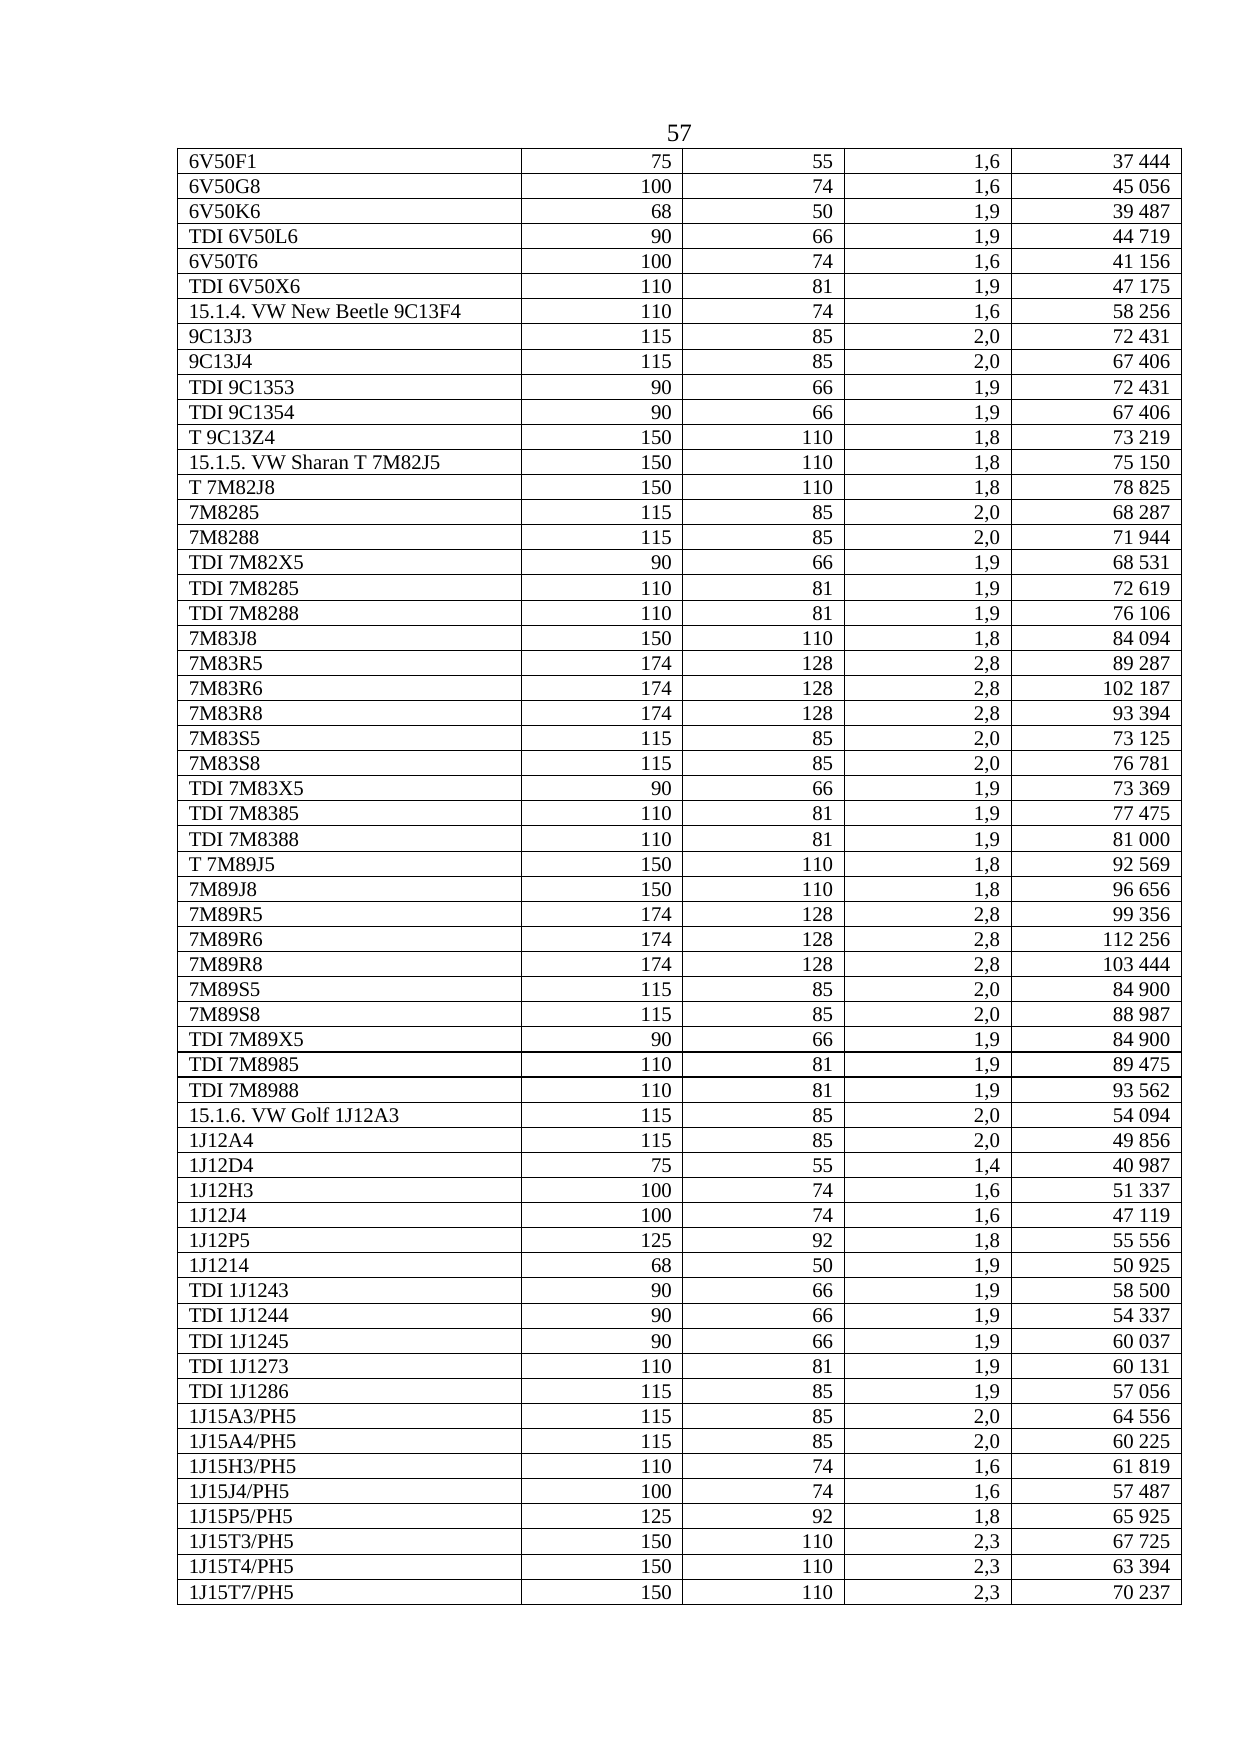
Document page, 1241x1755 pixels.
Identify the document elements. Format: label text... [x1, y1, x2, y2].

table_cell 15.1.4. VW New Beetle 9C13F4 [178, 299, 521, 323]
table_cell 2,8 [845, 927, 1011, 951]
table_cell 1J12A4 [178, 1128, 521, 1152]
table_cell 174 [522, 676, 682, 700]
table_cell 92 569 [1012, 852, 1181, 876]
table_cell 90 [522, 1027, 682, 1051]
table_cell 61 819 [1012, 1454, 1181, 1478]
table_cell 84 094 [1012, 626, 1181, 650]
table_cell 150 [522, 877, 682, 901]
table_cell 60 131 [1012, 1354, 1181, 1378]
table_cell 110 [522, 274, 682, 298]
table_cell 7M83R5 [178, 651, 521, 675]
table_cell TDI 7M8285 [178, 575, 521, 599]
table_cell 2,8 [845, 902, 1011, 926]
table_cell 6V50G8 [178, 174, 521, 198]
table_cell 90 [522, 1304, 682, 1327]
table_cell 75 [522, 1153, 682, 1177]
table_cell T 9C13Z4 [178, 425, 521, 449]
table_cell 7M89S8 [178, 1002, 521, 1026]
table_cell 115 [522, 1429, 682, 1453]
table_cell 66 [683, 1027, 844, 1051]
table_cell 2,0 [845, 1103, 1011, 1127]
table_cell 90 [522, 1278, 682, 1302]
table_cell 6V50T6 [178, 249, 521, 273]
table_cell 115 [522, 1002, 682, 1026]
table_cell 1,9 [845, 1329, 1011, 1353]
table_cell 110 [683, 425, 844, 449]
table_cell 44 719 [1012, 224, 1181, 248]
table_cell 66 [683, 1304, 844, 1327]
table_cell 115 [522, 500, 682, 524]
table_cell 68 531 [1012, 550, 1181, 574]
table_cell 1,9 [845, 1027, 1011, 1051]
table_cell 1,9 [845, 274, 1011, 298]
table_cell 89 287 [1012, 651, 1181, 675]
table_cell 174 [522, 701, 682, 725]
table_cell 1,6 [845, 1178, 1011, 1202]
table_cell 39 487 [1012, 199, 1181, 223]
table_cell 6V50F1 [178, 149, 521, 173]
table_cell 47 175 [1012, 274, 1181, 298]
table_cell 2,0 [845, 751, 1011, 775]
table_cell 45 056 [1012, 174, 1181, 198]
table_cell TDI 7M8388 [178, 826, 521, 851]
table_cell 128 [683, 676, 844, 700]
table_cell 7M83J8 [178, 626, 521, 650]
table_cell 110 [522, 299, 682, 323]
table_cell TDI 7M89X5 [178, 1027, 521, 1051]
table_cell 2,3 [845, 1555, 1011, 1578]
table_cell 67 725 [1012, 1529, 1181, 1553]
table_cell 1,9 [845, 1304, 1011, 1327]
table_cell 85 [683, 1404, 844, 1428]
table_cell 115 [522, 1128, 682, 1152]
table_cell 115 [522, 350, 682, 373]
table_cell 75 150 [1012, 450, 1181, 474]
table_cell 115 [522, 726, 682, 750]
table_cell 2,0 [845, 1404, 1011, 1428]
table_cell 58 256 [1012, 299, 1181, 323]
table_cell 57 487 [1012, 1479, 1181, 1503]
table_cell 1,9 [845, 375, 1011, 399]
table_cell 66 [683, 400, 844, 424]
table_cell 1,8 [845, 450, 1011, 474]
table_cell 81 [683, 1354, 844, 1378]
table_cell 110 [522, 1454, 682, 1478]
table_cell 67 406 [1012, 400, 1181, 424]
table_cell 2,0 [845, 1128, 1011, 1152]
table_cell 174 [522, 651, 682, 675]
table_cell 37 444 [1012, 149, 1181, 173]
table_cell 110 [522, 601, 682, 624]
table_cell 1,6 [845, 174, 1011, 198]
table_cell 110 [683, 877, 844, 901]
table_cell 7M89R6 [178, 927, 521, 951]
table_cell 128 [683, 952, 844, 976]
table_cell 92 [683, 1228, 844, 1252]
table_cell 85 [683, 350, 844, 373]
table_cell T 7M89J5 [178, 852, 521, 876]
table_cell 81 [683, 801, 844, 825]
table_cell 57 056 [1012, 1379, 1181, 1403]
table_cell TDI 7M8385 [178, 801, 521, 825]
table_cell 1,8 [845, 852, 1011, 876]
table_cell 7M8288 [178, 525, 521, 549]
table_cell 2,0 [845, 726, 1011, 750]
table_cell 7M89R8 [178, 952, 521, 976]
table_cell 9C13J4 [178, 350, 521, 373]
table_cell 90 [522, 224, 682, 248]
table_cell 1,9 [845, 575, 1011, 599]
table_cell 1,6 [845, 1203, 1011, 1227]
table_cell 72 431 [1012, 375, 1181, 399]
table_cell 2,0 [845, 977, 1011, 1001]
table_cell 74 [683, 1203, 844, 1227]
table_cell 66 [683, 776, 844, 800]
table_cell 75 [522, 149, 682, 173]
table_cell 90 [522, 375, 682, 399]
table_cell 1,6 [845, 1454, 1011, 1478]
table_cell 1,4 [845, 1153, 1011, 1177]
table_cell TDI 9C1353 [178, 375, 521, 399]
table_cell 125 [522, 1504, 682, 1528]
table_cell 85 [683, 1103, 844, 1127]
table_cell 2,8 [845, 701, 1011, 725]
table_cell 115 [522, 977, 682, 1001]
table_cell 81 000 [1012, 826, 1181, 851]
table_cell 7M89S5 [178, 977, 521, 1001]
table_cell 110 [522, 575, 682, 599]
table_cell 73 369 [1012, 776, 1181, 800]
table_cell 7M8285 [178, 500, 521, 524]
table_cell 1,9 [845, 550, 1011, 574]
table_cell TDI 1J1245 [178, 1329, 521, 1353]
table_cell 66 [683, 550, 844, 574]
table_cell 66 [683, 1329, 844, 1353]
table_cell 76 106 [1012, 601, 1181, 624]
table_cell 115 [522, 324, 682, 348]
table_cell 55 [683, 149, 844, 173]
table_cell 174 [522, 952, 682, 976]
table_cell 60 037 [1012, 1329, 1181, 1353]
table_cell 2,0 [845, 350, 1011, 373]
table_cell 85 [683, 1429, 844, 1453]
table_cell 7M83R8 [178, 701, 521, 725]
table_cell 100 [522, 249, 682, 273]
table_cell 1J15T4/PH5 [178, 1555, 521, 1578]
table_cell 72 619 [1012, 575, 1181, 599]
table_cell 85 [683, 525, 844, 549]
table_cell TDI 7M83X5 [178, 776, 521, 800]
table_cell 90 [522, 1329, 682, 1353]
table_cell TDI 6V50X6 [178, 274, 521, 298]
table_cell 174 [522, 902, 682, 926]
table_cell 100 [522, 1203, 682, 1227]
table_cell 100 [522, 1178, 682, 1202]
table_cell 1,8 [845, 626, 1011, 650]
table_cell 74 [683, 1454, 844, 1478]
table_cell 73 219 [1012, 425, 1181, 449]
table_cell TDI 7M82X5 [178, 550, 521, 574]
table_cell 85 [683, 751, 844, 775]
table_cell TDI 9C1354 [178, 400, 521, 424]
table_cell 6V50K6 [178, 199, 521, 223]
table_cell 1,9 [845, 1354, 1011, 1378]
table_cell 2,8 [845, 676, 1011, 700]
table_cell TDI 7M8985 [178, 1053, 521, 1076]
table_cell 174 [522, 927, 682, 951]
table_cell 115 [522, 1379, 682, 1403]
table_cell TDI 6V50L6 [178, 224, 521, 248]
table_cell 90 [522, 776, 682, 800]
table_cell 150 [522, 425, 682, 449]
table_cell TDI 1J1273 [178, 1354, 521, 1378]
table_cell 102 187 [1012, 676, 1181, 700]
table_cell 54 094 [1012, 1103, 1181, 1127]
table_cell 78 825 [1012, 475, 1181, 499]
table_cell 150 [522, 1580, 682, 1604]
table_cell 100 [522, 174, 682, 198]
table_cell 1J12H3 [178, 1178, 521, 1202]
table_cell 150 [522, 1529, 682, 1553]
table_cell 85 [683, 1002, 844, 1026]
table_cell 2,0 [845, 500, 1011, 524]
table_cell 1,8 [845, 877, 1011, 901]
table_cell 125 [522, 1228, 682, 1252]
table_cell 63 394 [1012, 1555, 1181, 1578]
table_cell 68 [522, 1253, 682, 1277]
table_cell 128 [683, 651, 844, 675]
table_cell 110 [522, 1354, 682, 1378]
table_cell 41 156 [1012, 249, 1181, 273]
table_cell 93 562 [1012, 1078, 1181, 1102]
table_cell 81 [683, 1053, 844, 1076]
table_cell 1,9 [845, 199, 1011, 223]
table_cell 1,9 [845, 1253, 1011, 1277]
table_cell 85 [683, 726, 844, 750]
table_cell 47 119 [1012, 1203, 1181, 1227]
table_cell 1,9 [845, 400, 1011, 424]
table_cell 1J12D4 [178, 1153, 521, 1177]
table_cell 96 656 [1012, 877, 1181, 901]
table_cell 110 [683, 1555, 844, 1578]
table_cell 64 556 [1012, 1404, 1181, 1428]
table_cell 50 925 [1012, 1253, 1181, 1277]
table_cell 110 [683, 1529, 844, 1553]
table_cell 65 925 [1012, 1504, 1181, 1528]
table_cell 90 [522, 550, 682, 574]
table_cell 100 [522, 1479, 682, 1503]
table_cell 1J15T3/PH5 [178, 1529, 521, 1553]
table_cell 7M83R6 [178, 676, 521, 700]
table_cell TDI 1J1243 [178, 1278, 521, 1302]
table_cell 1J15A4/PH5 [178, 1429, 521, 1453]
table_cell 74 [683, 299, 844, 323]
table_cell 128 [683, 902, 844, 926]
table_cell 1,9 [845, 776, 1011, 800]
table_cell 55 [683, 1153, 844, 1177]
table_cell 66 [683, 1278, 844, 1302]
table_cell 7M89J8 [178, 877, 521, 901]
table_cell 74 [683, 174, 844, 198]
table_cell 92 [683, 1504, 844, 1528]
table_cell 1J15J4/PH5 [178, 1479, 521, 1503]
table_cell 85 [683, 324, 844, 348]
table_cell 128 [683, 701, 844, 725]
table_cell 110 [683, 475, 844, 499]
table_cell 60 225 [1012, 1429, 1181, 1453]
table_cell 55 556 [1012, 1228, 1181, 1252]
table_cell 58 500 [1012, 1278, 1181, 1302]
table_cell 7M83S8 [178, 751, 521, 775]
table_cell 115 [522, 1404, 682, 1428]
table_cell 68 [522, 199, 682, 223]
table_cell 110 [522, 1053, 682, 1076]
table_cell 110 [683, 626, 844, 650]
table_cell 74 [683, 1178, 844, 1202]
table_cell 1,8 [845, 425, 1011, 449]
table_cell 85 [683, 977, 844, 1001]
table_cell 1,6 [845, 1479, 1011, 1503]
table_cell 1,9 [845, 1379, 1011, 1403]
table_cell 81 [683, 601, 844, 624]
table_cell 77 475 [1012, 801, 1181, 825]
table_cell 1,8 [845, 1504, 1011, 1528]
table_cell 81 [683, 575, 844, 599]
table_cell 7M83S5 [178, 726, 521, 750]
table_cell 85 [683, 1379, 844, 1403]
table_cell 150 [522, 450, 682, 474]
table_cell 1J15H3/PH5 [178, 1454, 521, 1478]
table_cell 15.1.5. VW Sharan T 7M82J5 [178, 450, 521, 474]
table_cell 85 [683, 500, 844, 524]
table_cell 1,9 [845, 1078, 1011, 1102]
table_cell 99 356 [1012, 902, 1181, 926]
table_cell 51 337 [1012, 1178, 1181, 1202]
table_cell 81 [683, 274, 844, 298]
table_cell 50 [683, 199, 844, 223]
table_cell 66 [683, 224, 844, 248]
table_cell 2,3 [845, 1529, 1011, 1553]
table_cell 90 [522, 400, 682, 424]
table_cell 1,9 [845, 224, 1011, 248]
table_cell 2,0 [845, 1429, 1011, 1453]
table_cell 150 [522, 852, 682, 876]
table_cell 85 [683, 1128, 844, 1152]
table_cell 110 [683, 450, 844, 474]
table_cell 1,8 [845, 475, 1011, 499]
table_cell 50 [683, 1253, 844, 1277]
table_cell 1,9 [845, 1278, 1011, 1302]
table_cell 49 856 [1012, 1128, 1181, 1152]
table_cell 1J12J4 [178, 1203, 521, 1227]
table_cell 1,9 [845, 601, 1011, 624]
table_cell 2,8 [845, 651, 1011, 675]
table_cell 2,0 [845, 1002, 1011, 1026]
table_cell 74 [683, 1479, 844, 1503]
table_cell 88 987 [1012, 1002, 1181, 1026]
table_cell TDI 7M8288 [178, 601, 521, 624]
table_cell 9C13J3 [178, 324, 521, 348]
table_cell 112 256 [1012, 927, 1181, 951]
table_cell 84 900 [1012, 1027, 1181, 1051]
table_cell 40 987 [1012, 1153, 1181, 1177]
table_cell 66 [683, 375, 844, 399]
table_cell TDI 1J1286 [178, 1379, 521, 1403]
table_cell 110 [522, 826, 682, 851]
table_cell 1,8 [845, 1228, 1011, 1252]
table_cell 110 [522, 1078, 682, 1102]
table_cell 115 [522, 751, 682, 775]
table_cell 71 944 [1012, 525, 1181, 549]
table_cell 150 [522, 1555, 682, 1578]
table_cell 89 475 [1012, 1053, 1181, 1076]
table_cell 15.1.6. VW Golf 1J12A3 [178, 1103, 521, 1127]
table_cell 2,0 [845, 324, 1011, 348]
table_cell 2,3 [845, 1580, 1011, 1604]
table_cell TDI 1J1244 [178, 1304, 521, 1327]
table_cell 1,6 [845, 149, 1011, 173]
table_cell 2,8 [845, 952, 1011, 976]
table_cell 1,9 [845, 1053, 1011, 1076]
table_cell 128 [683, 927, 844, 951]
table_cell 70 237 [1012, 1580, 1181, 1604]
table_cell 7M89R5 [178, 902, 521, 926]
table_cell 1J1214 [178, 1253, 521, 1277]
table_cell 76 781 [1012, 751, 1181, 775]
table_cell 110 [522, 801, 682, 825]
table_cell 1,9 [845, 801, 1011, 825]
table_cell 73 125 [1012, 726, 1181, 750]
table_cell 1J15A3/PH5 [178, 1404, 521, 1428]
table_cell 81 [683, 1078, 844, 1102]
table_cell 74 [683, 249, 844, 273]
table_cell 103 444 [1012, 952, 1181, 976]
table_cell 67 406 [1012, 350, 1181, 373]
table_cell 115 [522, 1103, 682, 1127]
table_cell 110 [683, 1580, 844, 1604]
table_cell TDI 7M8988 [178, 1078, 521, 1102]
table_cell 115 [522, 525, 682, 549]
table_cell 1,9 [845, 826, 1011, 851]
table_cell 150 [522, 475, 682, 499]
table_cell 72 431 [1012, 324, 1181, 348]
table_cell 1J15T7/PH5 [178, 1580, 521, 1604]
table_cell T 7M82J8 [178, 475, 521, 499]
table_cell 81 [683, 826, 844, 851]
table_cell 150 [522, 626, 682, 650]
table_cell 1,6 [845, 299, 1011, 323]
table_cell 1J15P5/PH5 [178, 1504, 521, 1528]
table_cell 68 287 [1012, 500, 1181, 524]
table_cell 54 337 [1012, 1304, 1181, 1327]
table_cell 110 [683, 852, 844, 876]
table_cell 93 394 [1012, 701, 1181, 725]
table_cell 1J12P5 [178, 1228, 521, 1252]
table_cell 84 900 [1012, 977, 1181, 1001]
table_cell 1,6 [845, 249, 1011, 273]
table_cell 2,0 [845, 525, 1011, 549]
